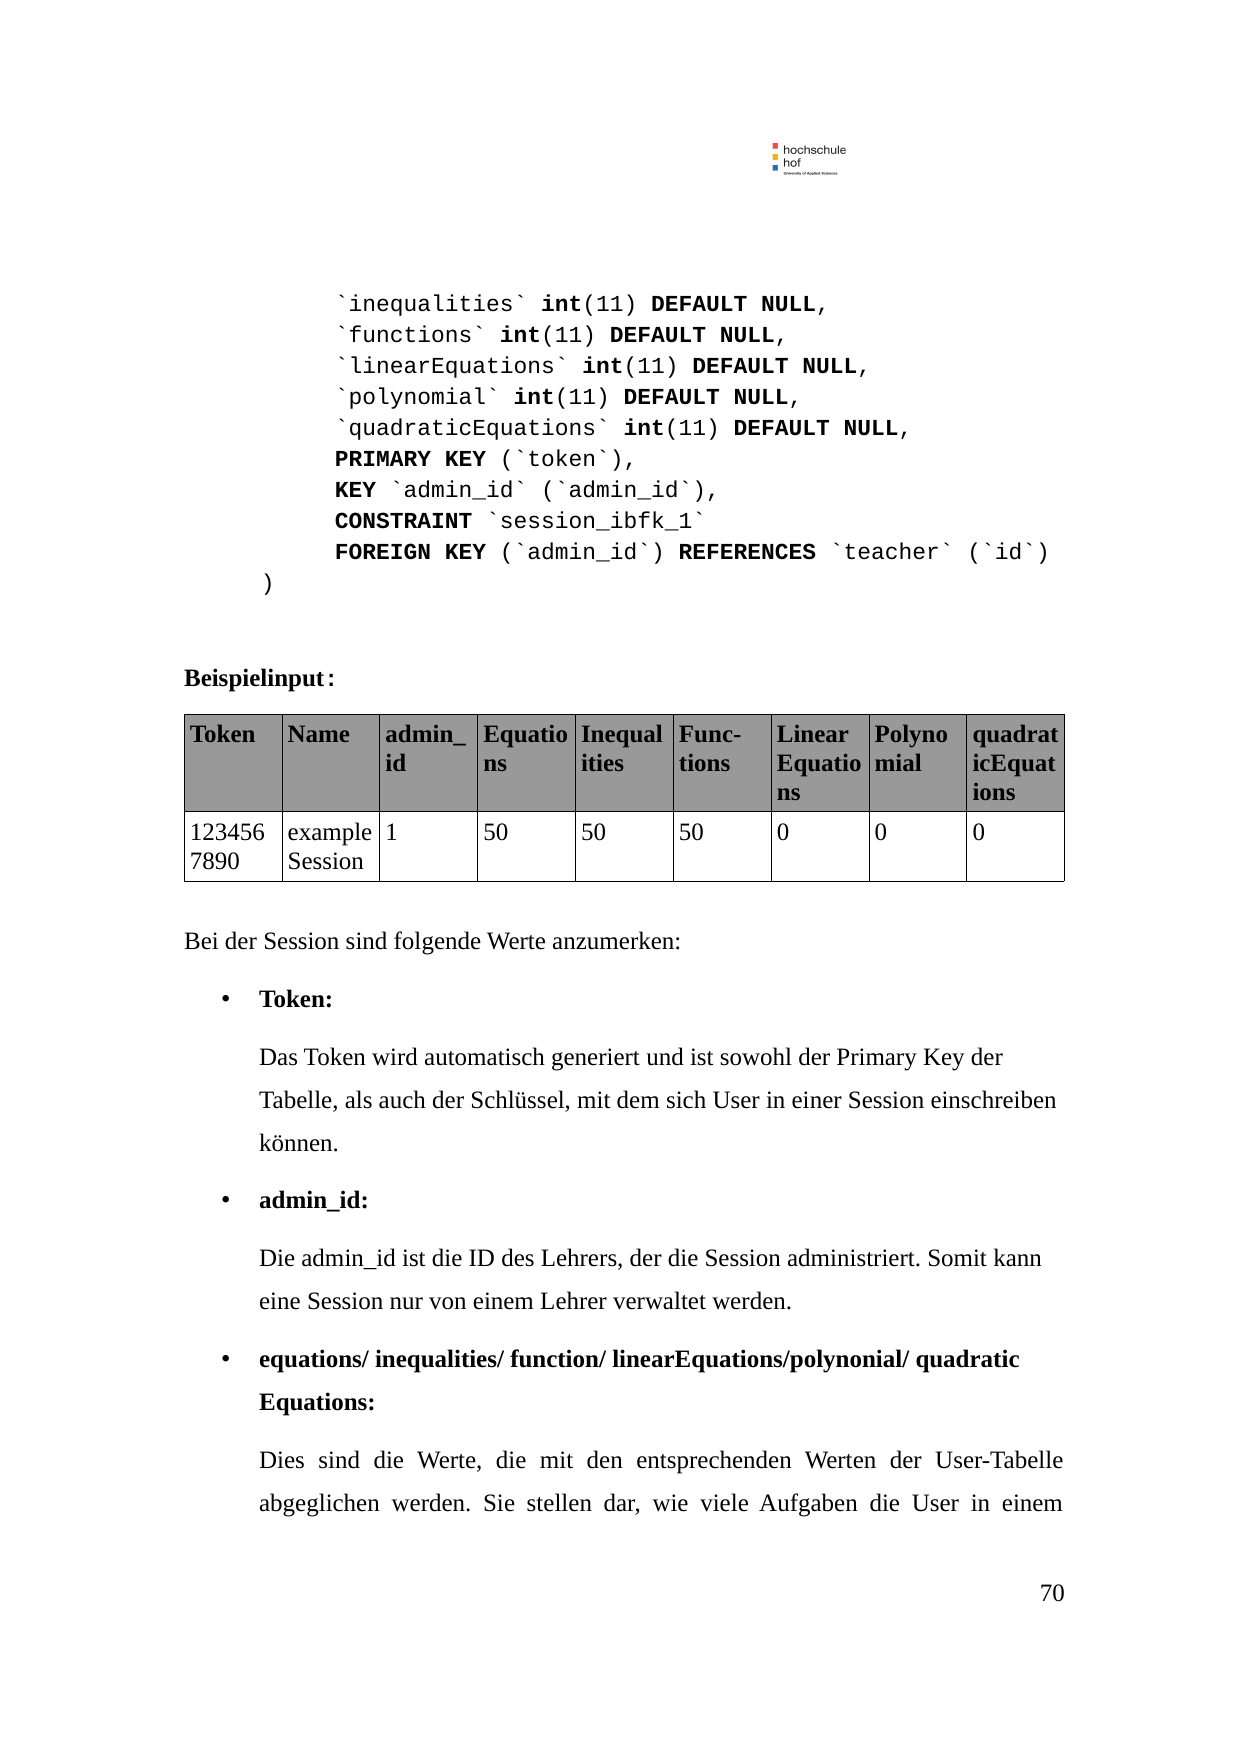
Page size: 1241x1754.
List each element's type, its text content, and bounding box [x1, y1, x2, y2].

picture [772, 143, 846, 175]
text `inequalities` int(11) DEFAULT NULL, `functions` int(11) DEFAULT NULL, `linearEquations` int(11) DEFAULT NULL, `polynomial` int(11) DEFAULT NULL, `quadraticEquations` int(11) DEFAULT NULL, PRIMARY KEY (`token`), KEY `admin_id` (`admin_id`), CONSTRAINT `session_ibfk_1` FOREIGN KEY (`admin_id`) REFERENCES `teacher` (`id`) ) [261, 292, 1064, 597]
list Das Token wird automatisch generiert und ist sowohl der Primary Key der Tabelle, als auch der Schlüssel, mit dem sich User in einer Session einschreiben können. [221, 1042, 1064, 1157]
list equations/ inequalities/ function/ linearEquations/polynonial/ quadratic Equations: [221, 1344, 1064, 1416]
table_header Inequalities [576, 715, 673, 811]
table_header Polynomial [870, 715, 966, 811]
list Token: [221, 984, 1064, 1013]
table_cell 50 [674, 812, 771, 881]
table_cell 1 [380, 812, 477, 881]
table_cell 0 [870, 812, 966, 881]
table_header Func-tions [674, 715, 771, 811]
list Dies sind die Werte, die mit den entsprechenden Werten der User-Tabelle abgeglichen werden. Sie stellen dar, wie viele Aufgaben die User in einem [221, 1445, 1064, 1517]
table_cell 0 [772, 812, 869, 881]
table_header quadraticEquations [967, 715, 1064, 811]
table_cell 50 [576, 812, 673, 881]
table_cell exampleSession [283, 812, 379, 881]
text Bei der Session sind folgende Werte anzumerken: [184, 926, 1064, 955]
text Beispielinput: [184, 663, 1064, 693]
table_header LinearEquations [772, 715, 869, 811]
table_cell 1234567890 [185, 812, 282, 881]
table_header Name [283, 715, 379, 811]
table_cell 0 [967, 812, 1064, 881]
list Die admin_id ist die ID des Lehrers, der die Session administriert. Somit kann eine Session nur von einem Lehrer verwaltet werden. [221, 1243, 1064, 1315]
table_header Token [185, 715, 282, 811]
table_header admin_id [380, 715, 477, 811]
table_header Equations [478, 715, 575, 811]
table_cell 50 [478, 812, 575, 881]
list admin_id: [221, 1186, 1064, 1214]
